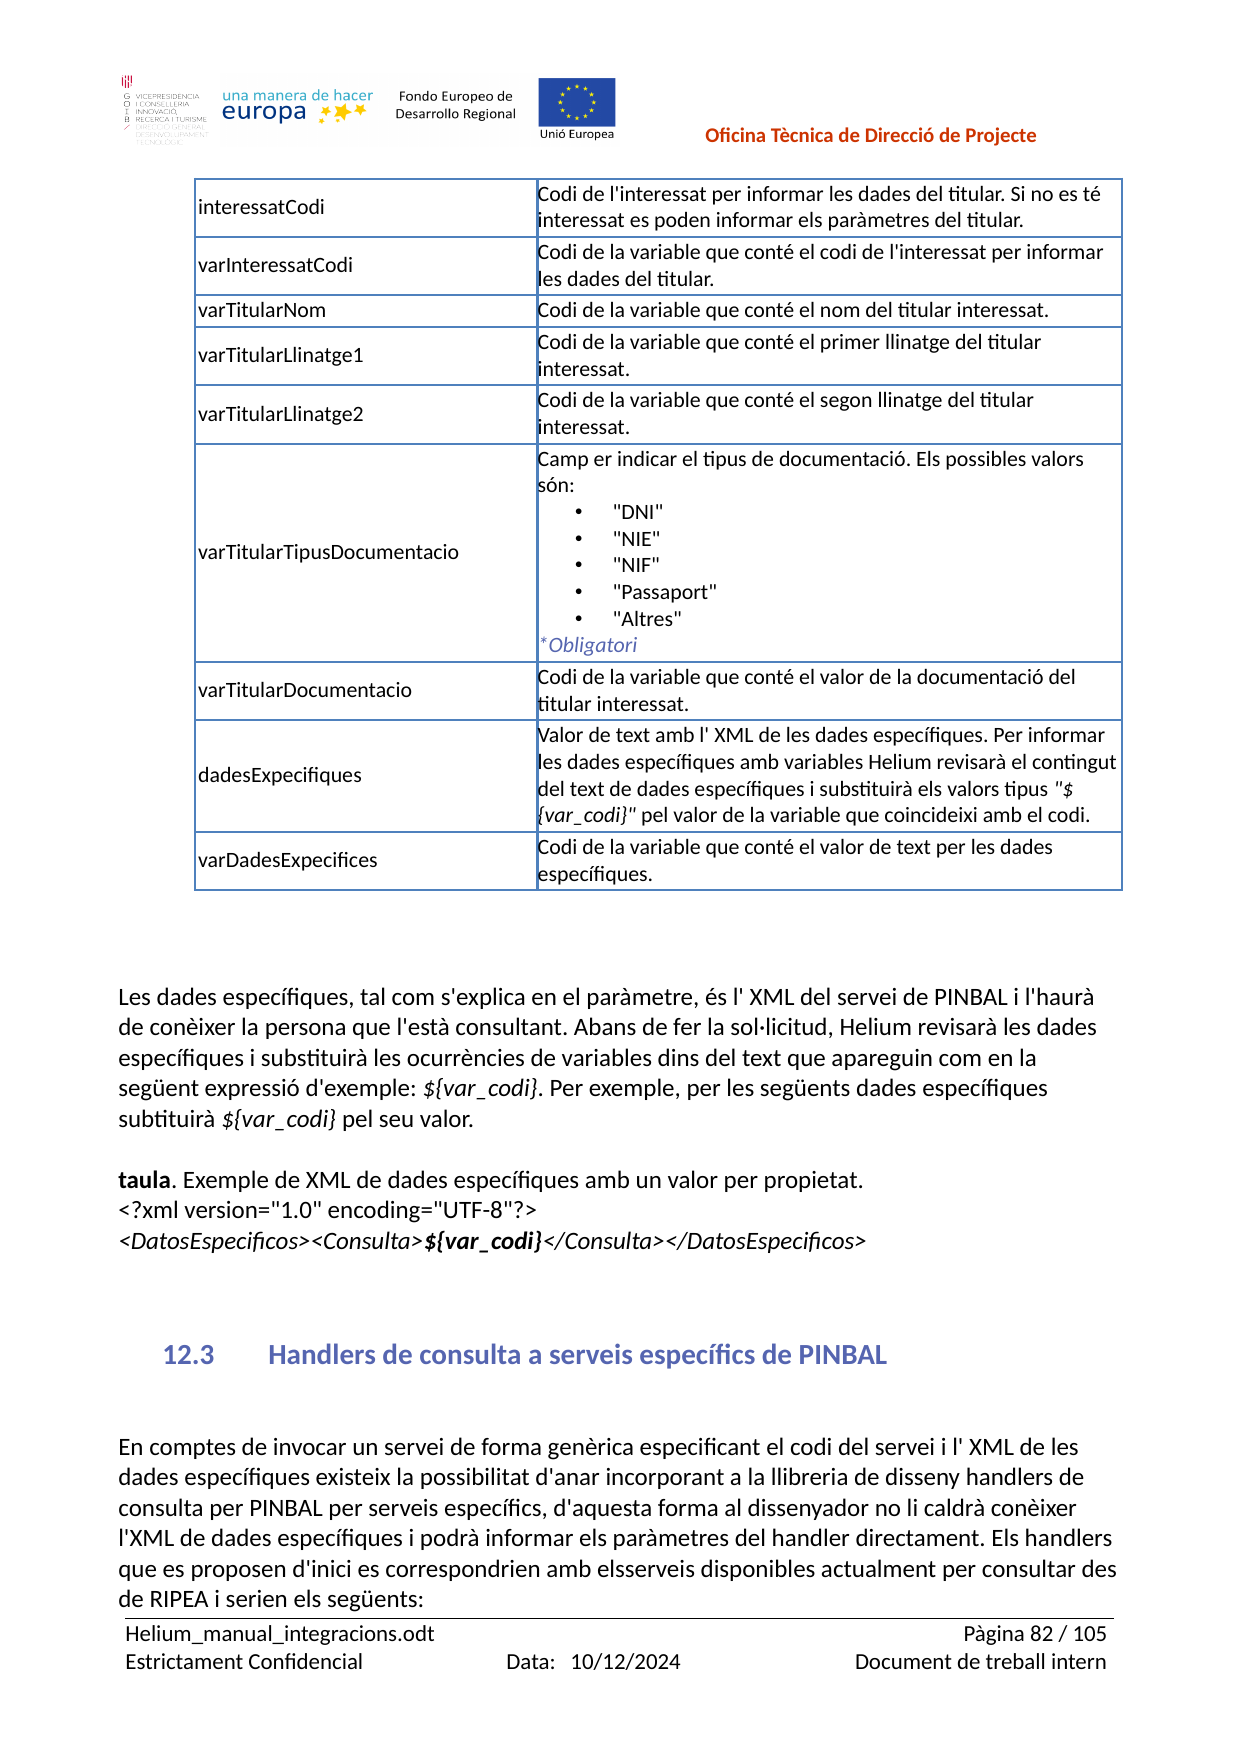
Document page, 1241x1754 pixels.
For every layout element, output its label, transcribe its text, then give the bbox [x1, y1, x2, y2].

table_cell varTitularDocumentacio [196, 663, 536, 719]
text <?xml version="1.0" encoding="UTF-8"?> [118, 1194, 1122, 1225]
table_cell varTitularLlinatge2 [196, 386, 536, 443]
table_cell varTitularTipusDocumentacio [196, 445, 536, 661]
picture [219, 73, 621, 147]
subtitle Handlers de consulta a serveis específics de PINBAL [156, 1336, 1122, 1371]
table_cell varDadesExpecifices [196, 833, 536, 889]
table_cell Codi de la variable que conté el valor de la documentació del titular interessat. [539, 663, 1121, 719]
table_cell Codi de l'interessat per informar les dades del titular. Si no es té interessat es poden informar els paràmetres del titular. [539, 180, 1121, 236]
table_cell interessatCodi [196, 180, 536, 236]
table_cell varTitularNom [196, 296, 536, 326]
text Les dades específiques, tal com s'explica en el paràmetre, és l' XML del servei de PINBAL i l'haurà de conèixer la persona que l'està consultant. Abans de fer la sol·licitud, Helium revisarà les dades específiques i substituirà les ocurrències de variables dins del text que apareguin com en la següent expressió d'exemple: ${var_codi}. Per exemple, per les següents dades específiques subtituirà ${var_codi} pel seu valor. [118, 981, 1122, 1133]
table_cell Valor de text amb l' XML de les dades específiques. Per informar les dades específiques amb variables Helium revisarà el contingut del text de dades específiques i substituirà els valors tipus "${var_codi}" pel valor de la variable que coincideixi amb el codi. [539, 721, 1121, 831]
table_cell Camp er indicar el tipus de documentació. Els possibles valors són: "DNI" "NIE" "NIF" "Passaport" "Altres" *Obligatori [539, 445, 1121, 661]
table_cell Codi de la variable que conté el valor de text per les dades específiques. [539, 833, 1121, 889]
table_cell dadesExpecifiques [196, 721, 536, 831]
text En comptes de invocar un servei de forma genèrica especificant el codi del servei i l' XML de les dades específiques existeix la possibilitat d'anar incorporant a la llibreria de disseny handlers de consulta per PINBAL per serveis específics, d'aquesta forma al dissenyador no li caldrà conèixer l'XML de dades específiques i podrà informar els paràmetres del handler directament. Els handlers que es proposen d'inici es correspondrien amb elsserveis disponibles actualment per consultar des de RIPEA i serien els següents: [118, 1431, 1122, 1614]
text <DatosEspecificos><Consulta>${var_codi}</Consulta></DatosEspecificos> [118, 1225, 1122, 1256]
table_cell Codi de la variable que conté el segon llinatge del titular interessat. [539, 386, 1121, 443]
table_cell varTitularLlinatge1 [196, 328, 536, 384]
table_cell varInteressatCodi [196, 238, 536, 294]
table_cell Codi de la variable que conté el primer llinatge del titular interessat. [539, 328, 1121, 384]
picture [118, 73, 213, 147]
text taula. Exemple de XML de dades específiques amb un valor per propietat. [118, 1164, 1122, 1194]
table_cell Codi de la variable que conté el nom del titular interessat. [539, 296, 1121, 326]
table_cell Codi de la variable que conté el codi de l'interessat per informar les dades del titular. [539, 238, 1121, 294]
